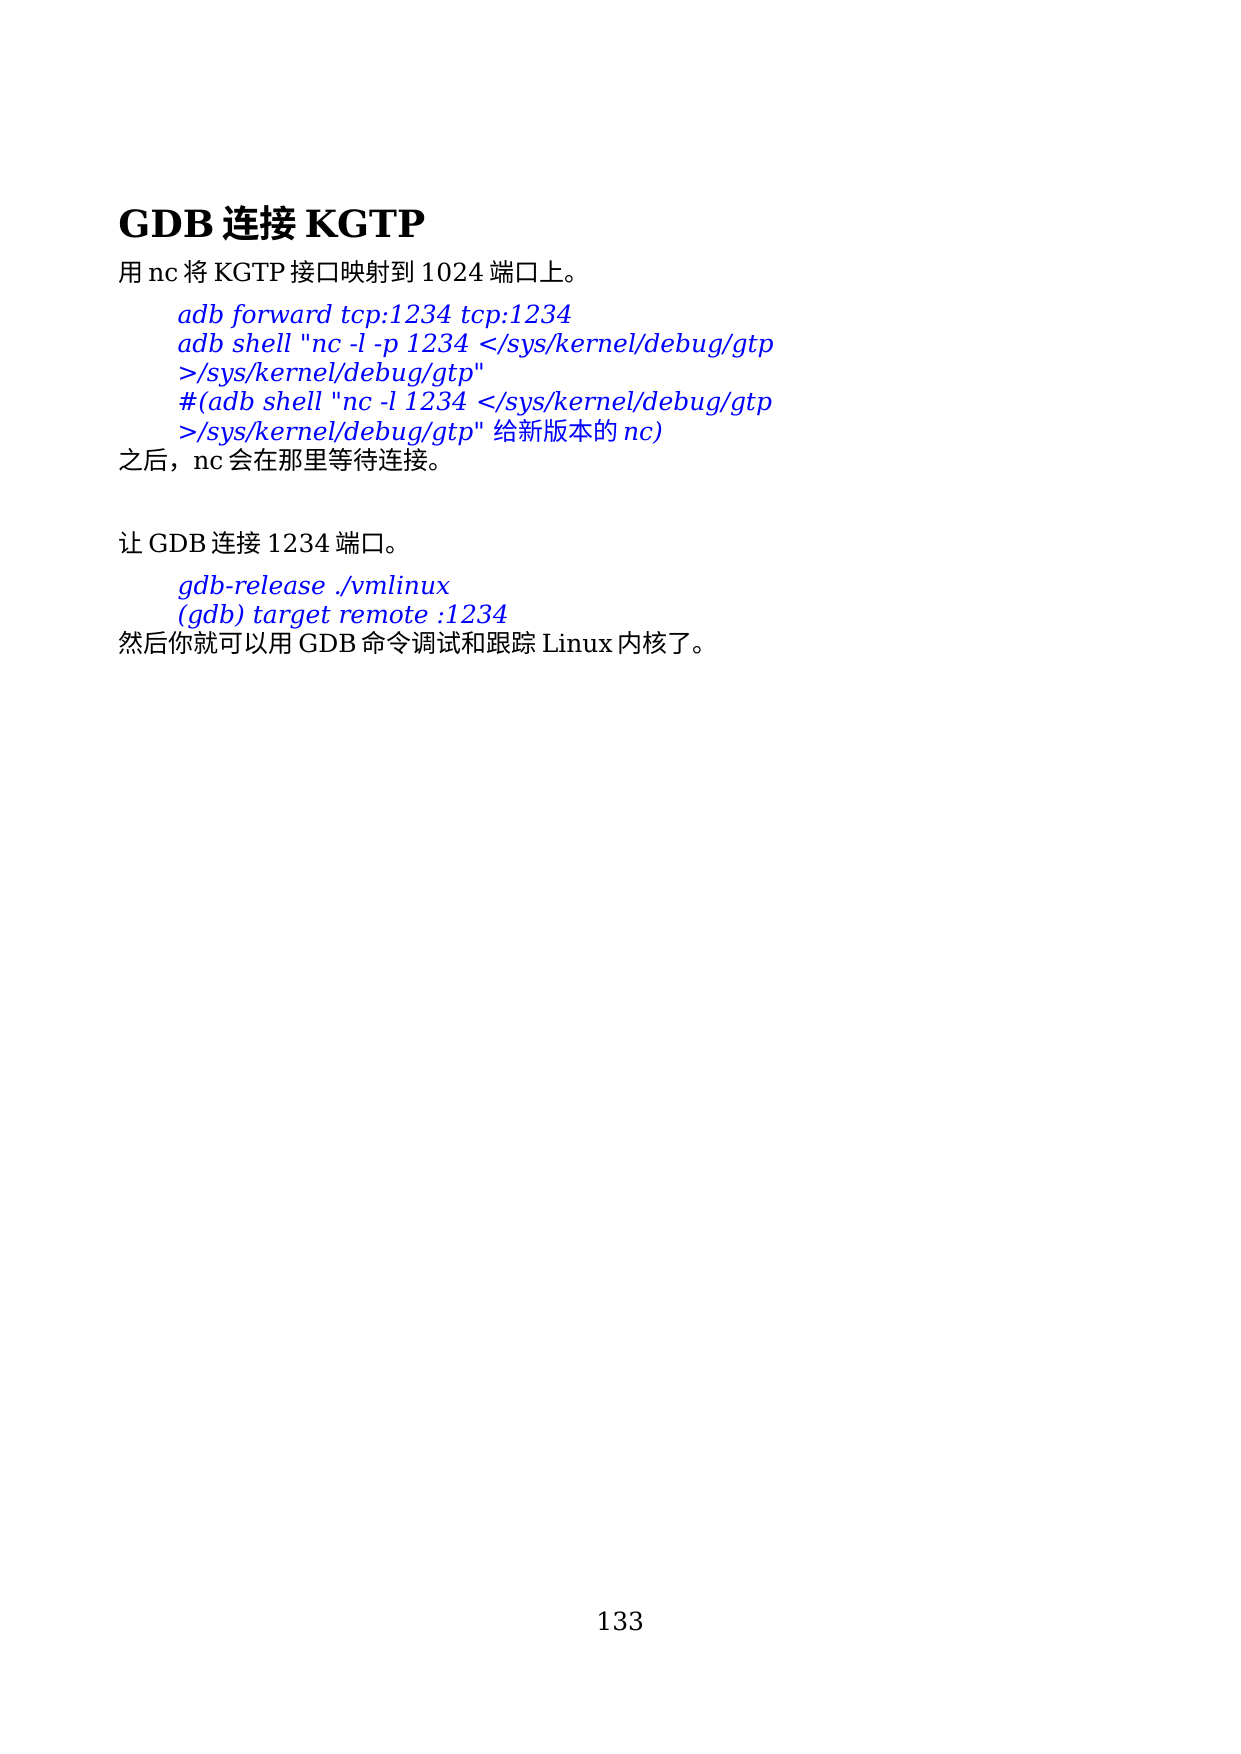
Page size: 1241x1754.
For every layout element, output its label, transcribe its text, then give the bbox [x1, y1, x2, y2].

text 之后，nc会在那里等待连接。 [118, 446, 1122, 475]
text 用nc将KGTP接口映射到1024端口上。 [118, 258, 1122, 287]
text gdb-release ./vmlinux [177, 571, 1063, 600]
text adb forward tcp:1234 tcp:1234 [177, 300, 1063, 329]
subtitle GDB连接KGTP [118, 202, 1122, 246]
text adb shell "nc -l -p 1234 </sys/kernel/debug/gtp >/sys/kernel/debug/gtp" [177, 329, 1063, 387]
text 让GDB连接1234端口。 [118, 529, 1122, 558]
text 然后你就可以用GDB命令调试和跟踪Linux内核了。 [118, 629, 1122, 658]
text #(adb shell "nc -l 1234 </sys/kernel/debug/gtp >/sys/kernel/debug/gtp" 给新版本的nc) [177, 387, 1063, 446]
text (gdb) target remote :1234 [177, 600, 1063, 629]
